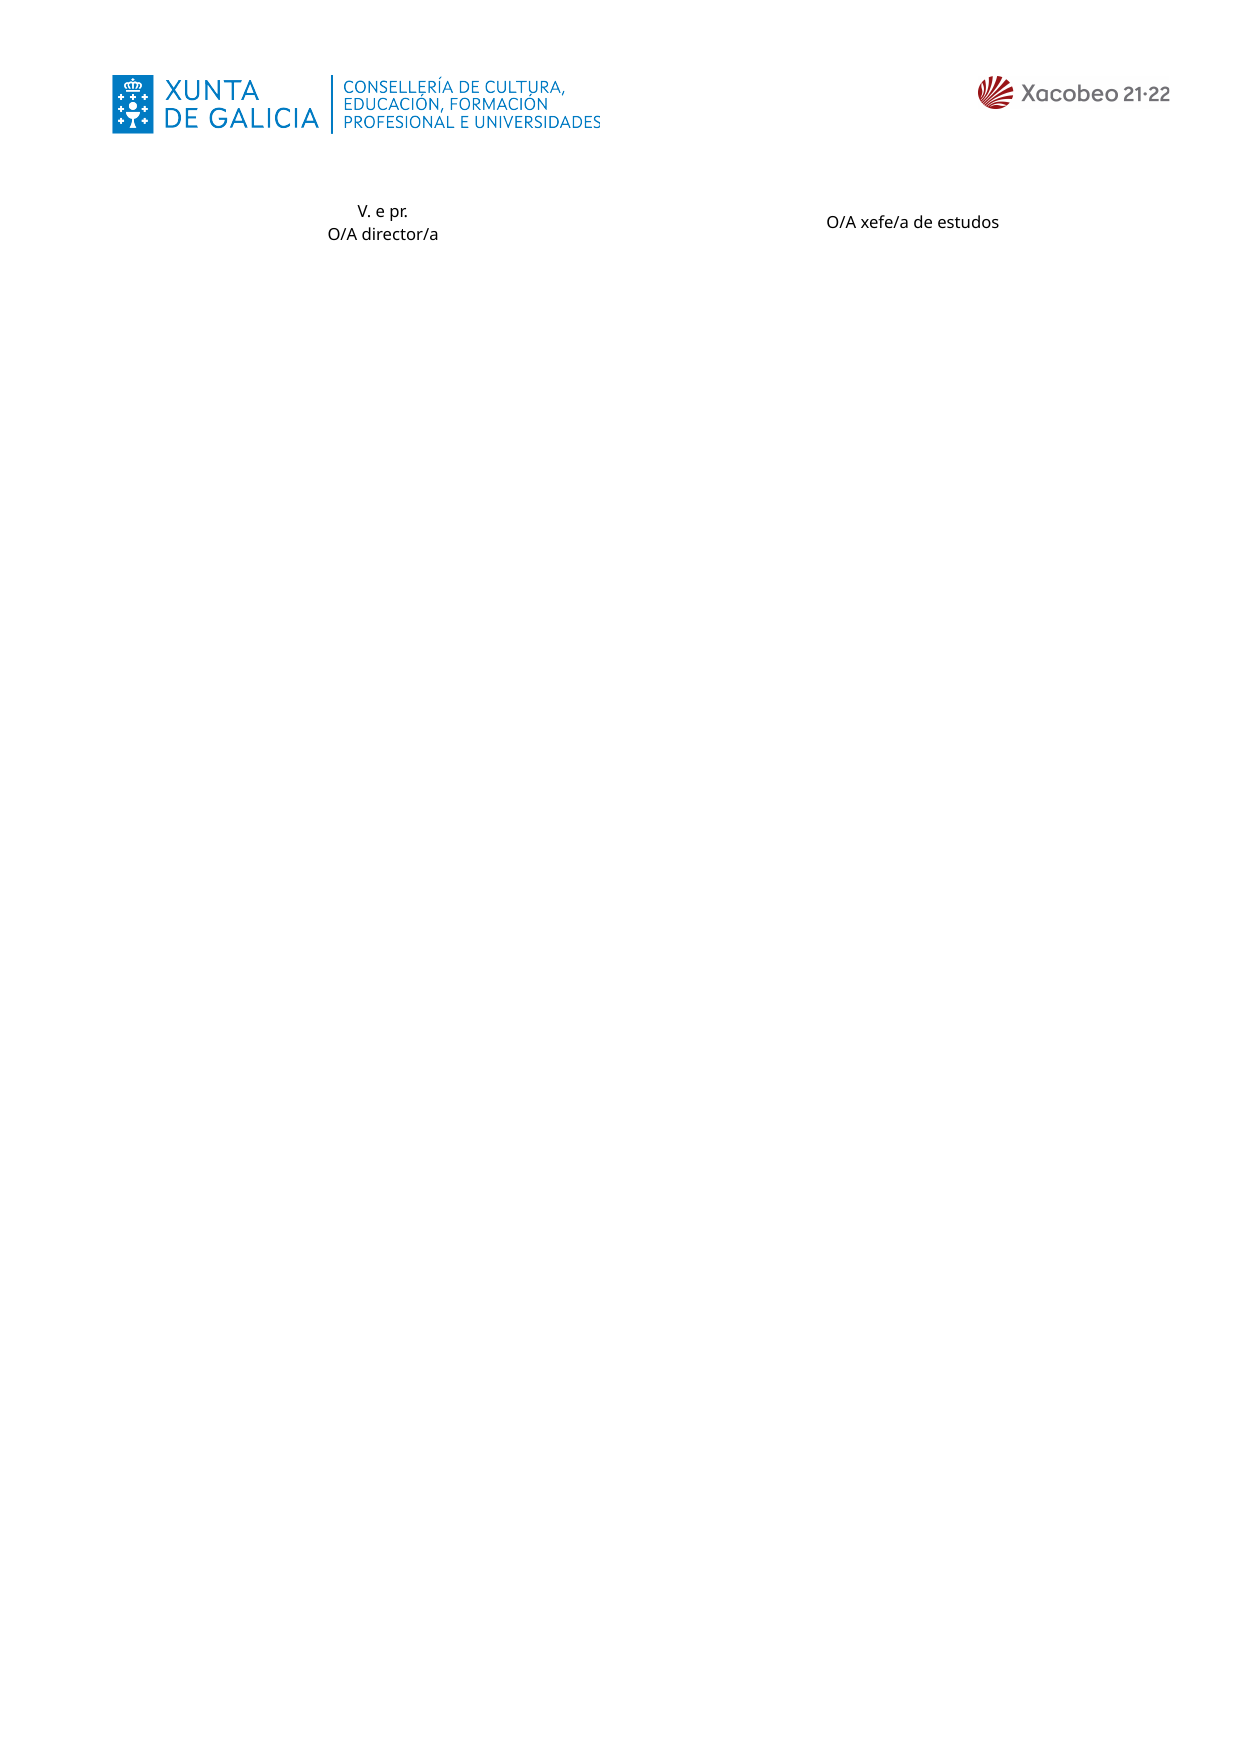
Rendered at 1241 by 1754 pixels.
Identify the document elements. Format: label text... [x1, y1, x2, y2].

table_header O/A xefe/a de estudos [654, 200, 1171, 245]
table_header V. e pr. O/A director/a [111, 200, 654, 245]
